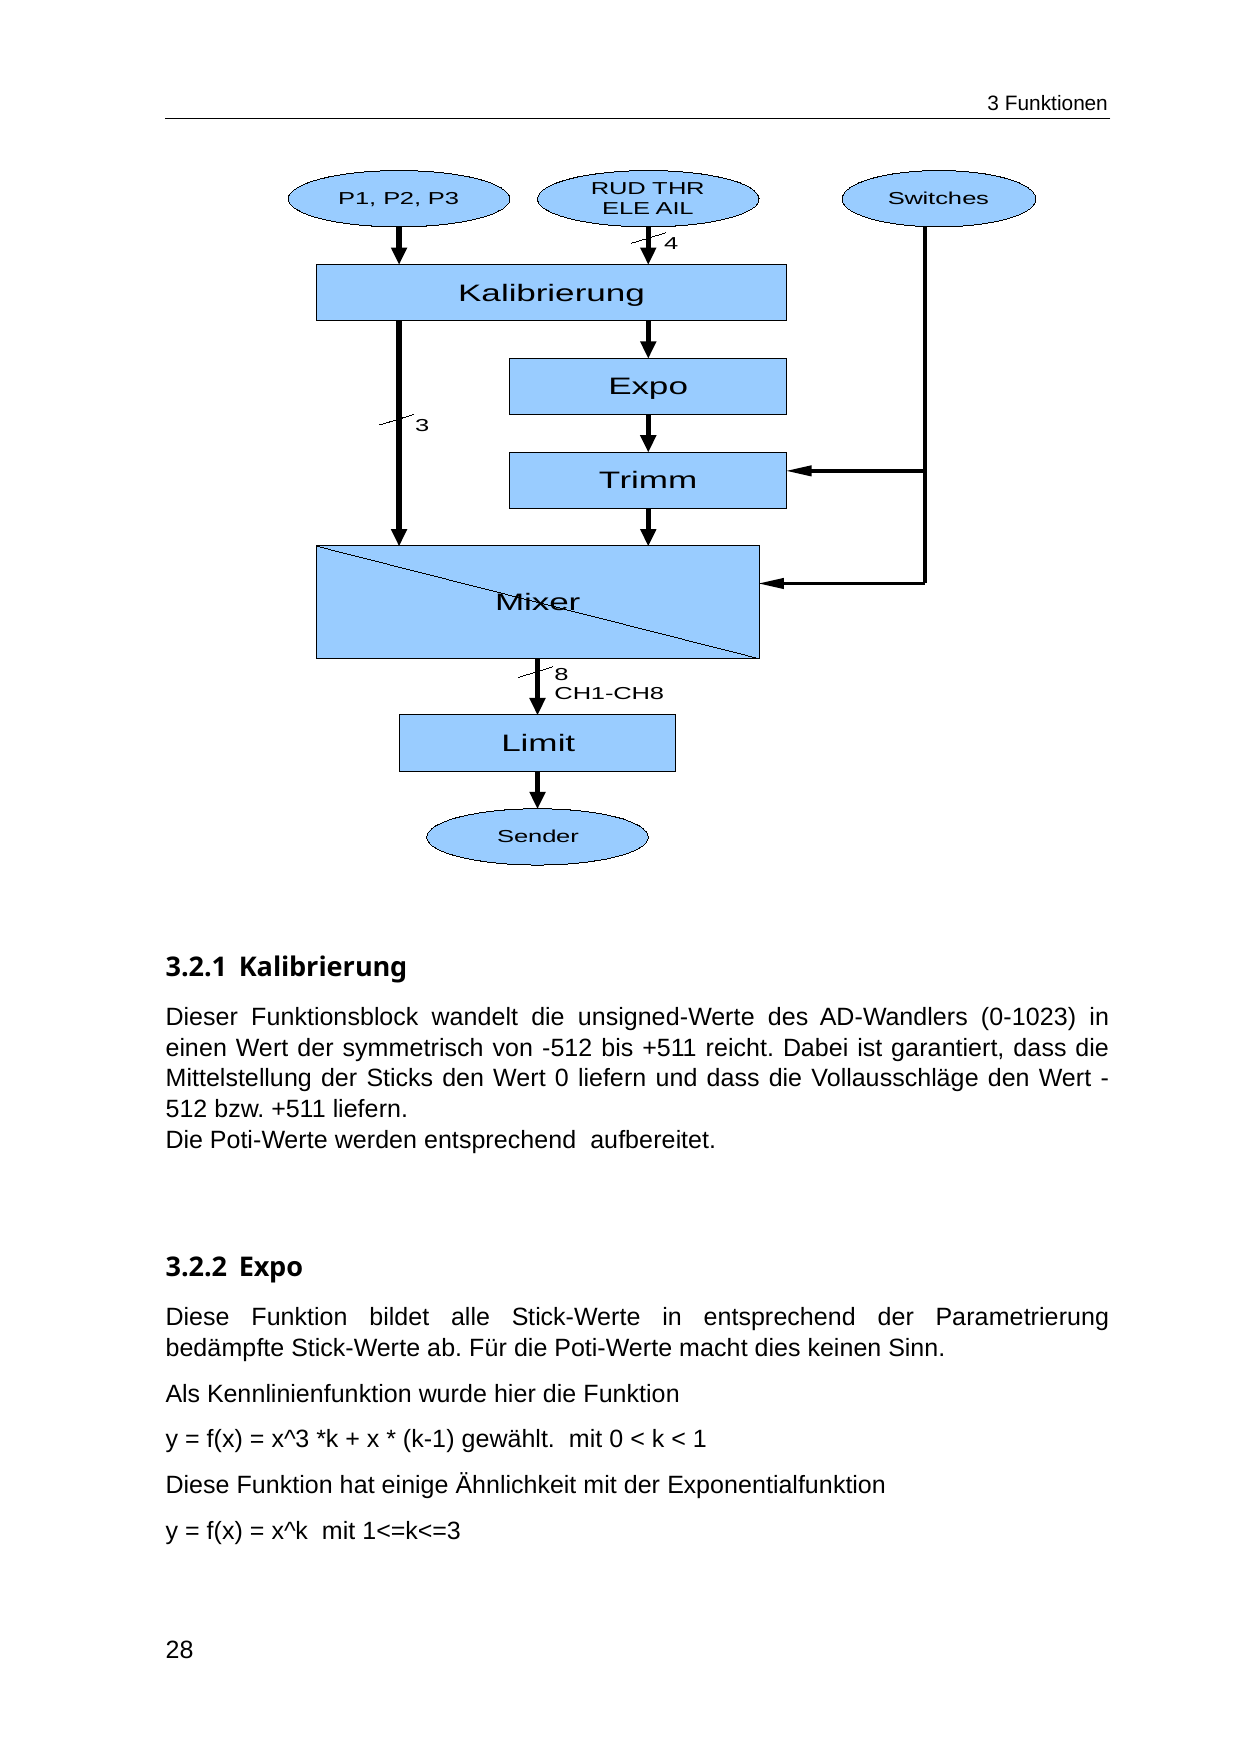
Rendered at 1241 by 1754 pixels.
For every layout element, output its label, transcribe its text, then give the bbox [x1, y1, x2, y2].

subtitle Expo [165, 1248, 1110, 1285]
text y = f(x) = x^3 *k + x * (k-1) gewählt. mit 0 < k < 1 [165, 1425, 1110, 1453]
text Diese Funktion hat einige Ähnlichkeit mit der Exponentialfunktion [165, 1471, 1110, 1499]
text Dieser Funktionsblock wandelt die unsigned-Werte des AD-Wandlers (0-1023) in einen Wert der symmetrisch von -512 bis +511 reicht. Dabei ist garantiert, dass die Mittelstellung der Sticks den Wert 0 liefern und dass die Vollausschläge den Wert -512 bzw. +511 liefern. [165, 1003, 1110, 1123]
text Als Kennlinienfunktion wurde hier die Funktion [165, 1380, 1110, 1408]
text Die Poti-Werte werden entsprechend aufbereitet. [165, 1126, 1110, 1154]
subtitle Kalibrierung [165, 947, 1110, 984]
text y = f(x) = x^k mit 1<=k<=3 [165, 1517, 1110, 1545]
text Diese Funktion bildet alle Stick-Werte in entsprechend der Parametrierung bedämpfte Stick-Werte ab. Für die Poti-Werte macht dies keinen Sinn. [165, 1303, 1110, 1362]
